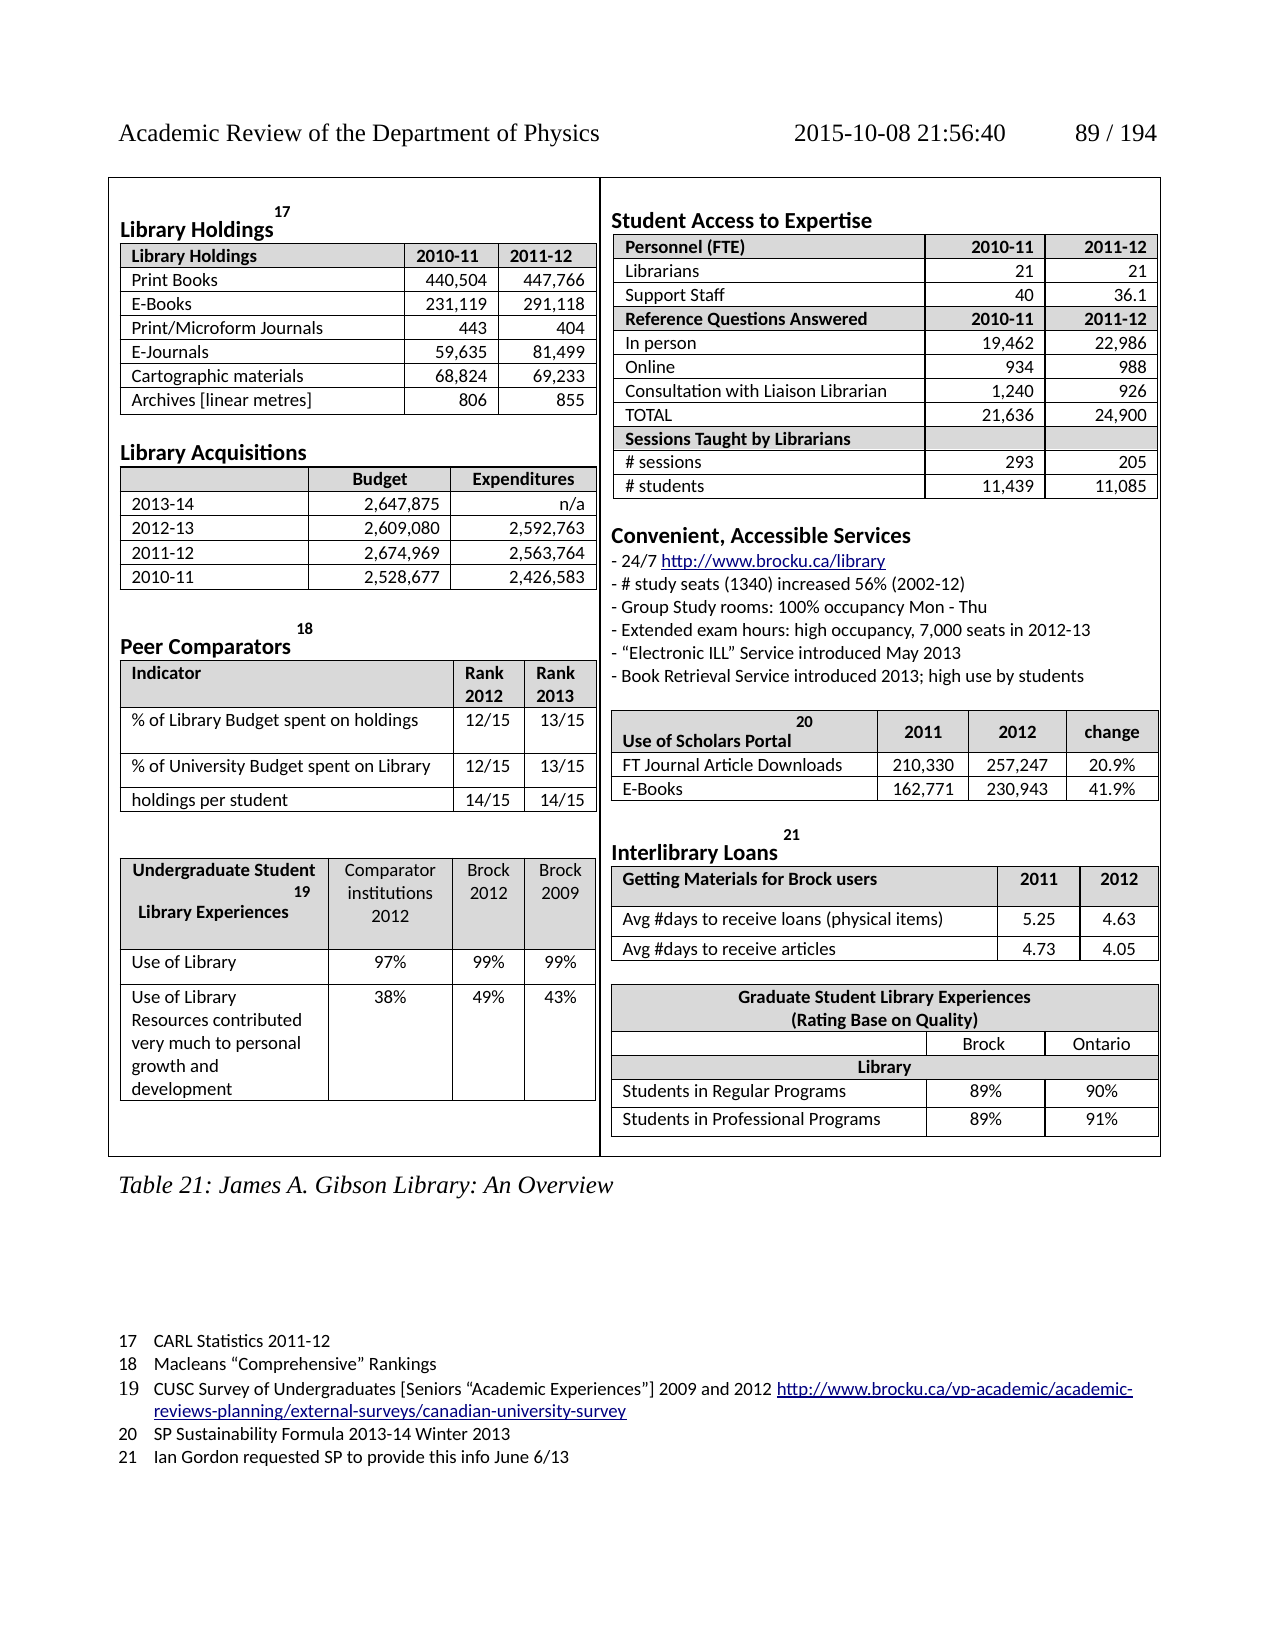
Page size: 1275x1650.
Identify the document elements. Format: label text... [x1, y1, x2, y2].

table_cell Archives [linear metres] [121, 388, 404, 414]
table_cell 89% [927, 1108, 1044, 1136]
table_cell 19,462 [926, 331, 1044, 354]
table_cell 13/15 [525, 754, 596, 787]
table_cell 13/15 [525, 708, 596, 753]
table_header Brock 2012 [453, 859, 524, 949]
table_cell Use of Library [121, 950, 328, 984]
table_cell Consultation with Liaison Librarian [614, 379, 924, 402]
table_cell E-Books [121, 292, 404, 315]
table_cell 14/15 [454, 788, 524, 811]
table_cell # students [614, 475, 924, 497]
table_cell Print/Microform Journals [121, 316, 404, 339]
table_cell 14/15 [525, 788, 596, 811]
table_cell Sessions Taught by Librarians [614, 427, 924, 449]
table_cell 40 [926, 283, 1044, 306]
table_header 2012 [1081, 867, 1158, 906]
table_cell 447,766 [499, 268, 596, 291]
table_cell Brock [927, 1032, 1044, 1055]
table_header 2011 [998, 867, 1079, 906]
table_cell Students in Professional Programs [612, 1108, 926, 1136]
table_cell 69,233 [499, 364, 596, 387]
table_cell Students in Regular Programs [612, 1080, 926, 1107]
table_cell 806 [405, 388, 498, 414]
table_header Brock 2009 [525, 859, 595, 949]
table_header Indicator [121, 661, 453, 707]
table_cell Ontario [1046, 1032, 1158, 1055]
table_cell 4.73 [998, 937, 1079, 960]
table_cell # sessions [614, 451, 924, 473]
table_header [121, 468, 308, 491]
table_header 2011-12 [1046, 235, 1157, 258]
table_header Library Holdings [121, 244, 404, 267]
table_cell 440,504 [405, 268, 498, 291]
table_cell Avg #days to receive articles [612, 937, 997, 960]
table_cell 99% [453, 950, 524, 984]
table_cell 36.1 [1046, 283, 1157, 306]
table_cell 2,528,677 [309, 565, 450, 589]
table_header 2011-12 [499, 244, 596, 267]
table_header Comparator institutions 2012 [329, 859, 452, 949]
table_cell 81,499 [499, 340, 596, 363]
table_cell 205 [1046, 451, 1157, 473]
table_cell 210,330 [878, 753, 968, 776]
table_header Rank 2012 [454, 661, 524, 707]
table_cell 988 [1046, 355, 1157, 378]
table_cell 91% [1046, 1108, 1158, 1136]
table_cell 11,439 [926, 475, 1044, 497]
table_cell 11,085 [1046, 475, 1157, 497]
table_cell 41.9% [1067, 777, 1158, 800]
table_cell % of University Budget spent on Library [121, 754, 453, 787]
table_header Student Access to Expertise Convenient, Accessible Services - 24/7 http://www.brocku.ca/library - # study seats (1340) increased 56% (2002-12) - Group Study rooms: 100% occupancy Mon - Thu - Extended exam hours: high occupancy, 7,000 seats in 2012-13 - “Electronic ILL” Service introduced May 2013 - Book Retrieval Service introduced 2013; high use by students Interlibrary Loans [601, 178, 1160, 1156]
table_cell 59,635 [405, 340, 498, 363]
table_cell 2,563,764 [451, 541, 596, 564]
table_cell TOTAL [614, 403, 924, 426]
table_cell 404 [499, 316, 596, 339]
table_cell 49% [453, 985, 524, 1100]
table_cell 2,674,969 [309, 541, 450, 564]
table_header Rank 2013 [525, 661, 596, 707]
table_cell 230,943 [969, 777, 1066, 800]
table_cell 291,118 [499, 292, 596, 315]
table_header 2012 [969, 711, 1066, 752]
table_cell 926 [1046, 379, 1157, 402]
table_cell 43% [525, 985, 595, 1100]
table_cell [926, 427, 1044, 449]
table_cell 5.25 [998, 907, 1079, 936]
table_cell 97% [329, 950, 452, 984]
table_cell 12/15 [454, 708, 524, 753]
table_cell 21,636 [926, 403, 1044, 426]
table_header 2011 [878, 711, 968, 752]
table_cell Library [612, 1056, 1158, 1079]
table_cell FT Journal Article Downloads [612, 753, 877, 776]
table_cell 231,119 [405, 292, 498, 315]
table_header Library Holdings Library Acquisitions Peer Comparators [109, 178, 599, 1156]
table_header Personnel (FTE) [614, 235, 924, 258]
table_cell 2,426,583 [451, 565, 596, 589]
table_cell 22,986 [1046, 331, 1157, 354]
table_header Budget [309, 468, 450, 491]
table_cell holdings per student [121, 788, 453, 811]
table_cell 90% [1046, 1080, 1158, 1107]
table_cell 38% [329, 985, 452, 1100]
table_cell [1046, 427, 1157, 449]
table_cell 2,647,875 [309, 492, 450, 515]
table_cell 2011-12 [121, 541, 308, 564]
table_header change [1067, 711, 1158, 752]
table_cell 21 [926, 259, 1044, 282]
table_header Use of Scholars Portal [612, 711, 877, 752]
text Table 21: James A. Gibson Library: An Overview [118, 1170, 1157, 1198]
table_header Expenditures [451, 468, 596, 491]
table_cell Support Staff [614, 283, 924, 306]
table_cell 2012-13 [121, 516, 308, 540]
table_cell 2,609,080 [309, 516, 450, 540]
table_cell 443 [405, 316, 498, 339]
table_cell E-Books [612, 777, 877, 800]
table_header 2010-11 [405, 244, 498, 267]
table_cell Use of Library Resources contributed very much to personal growth and development [121, 985, 328, 1100]
table_cell 293 [926, 451, 1044, 473]
table_cell 1,240 [926, 379, 1044, 402]
table_cell 20.9% [1067, 753, 1158, 776]
table_cell 257,247 [969, 753, 1066, 776]
table_header Graduate Student Library Experiences (Rating Base on Quality) [612, 985, 1158, 1031]
table_cell 12/15 [454, 754, 524, 787]
table_cell n/a [451, 492, 596, 515]
table_cell 89% [927, 1080, 1044, 1107]
table_cell 4.63 [1081, 907, 1158, 936]
table_cell 2011-12 [1046, 307, 1157, 330]
table_cell Reference Questions Answered [614, 307, 924, 330]
table_cell 2010-11 [926, 307, 1044, 330]
table_cell E-Journals [121, 340, 404, 363]
table_cell 4.05 [1081, 937, 1158, 960]
table_cell [612, 1032, 926, 1055]
table_cell 21 [1046, 259, 1157, 282]
table_cell 162,771 [878, 777, 968, 800]
table_cell 2013-14 [121, 492, 308, 515]
table_cell Avg #days to receive loans (physical items) [612, 907, 997, 936]
table_cell 24,900 [1046, 403, 1157, 426]
table_header Undergraduate Student Library Experiences [121, 859, 328, 949]
table_cell 99% [525, 950, 595, 984]
table_cell 2,592,763 [451, 516, 596, 540]
table_cell % of Library Budget spent on holdings [121, 708, 453, 753]
table_header Getting Materials for Brock users [612, 867, 997, 906]
table_cell Cartographic materials [121, 364, 404, 387]
table_cell 2010-11 [121, 565, 308, 589]
table_cell In person [614, 331, 924, 354]
table_cell Online [614, 355, 924, 378]
table_cell Librarians [614, 259, 924, 282]
table_cell 934 [926, 355, 1044, 378]
table_cell Print Books [121, 268, 404, 291]
table_cell 855 [499, 388, 596, 414]
table_header 2010-11 [926, 235, 1044, 258]
table_cell 68,824 [405, 364, 498, 387]
